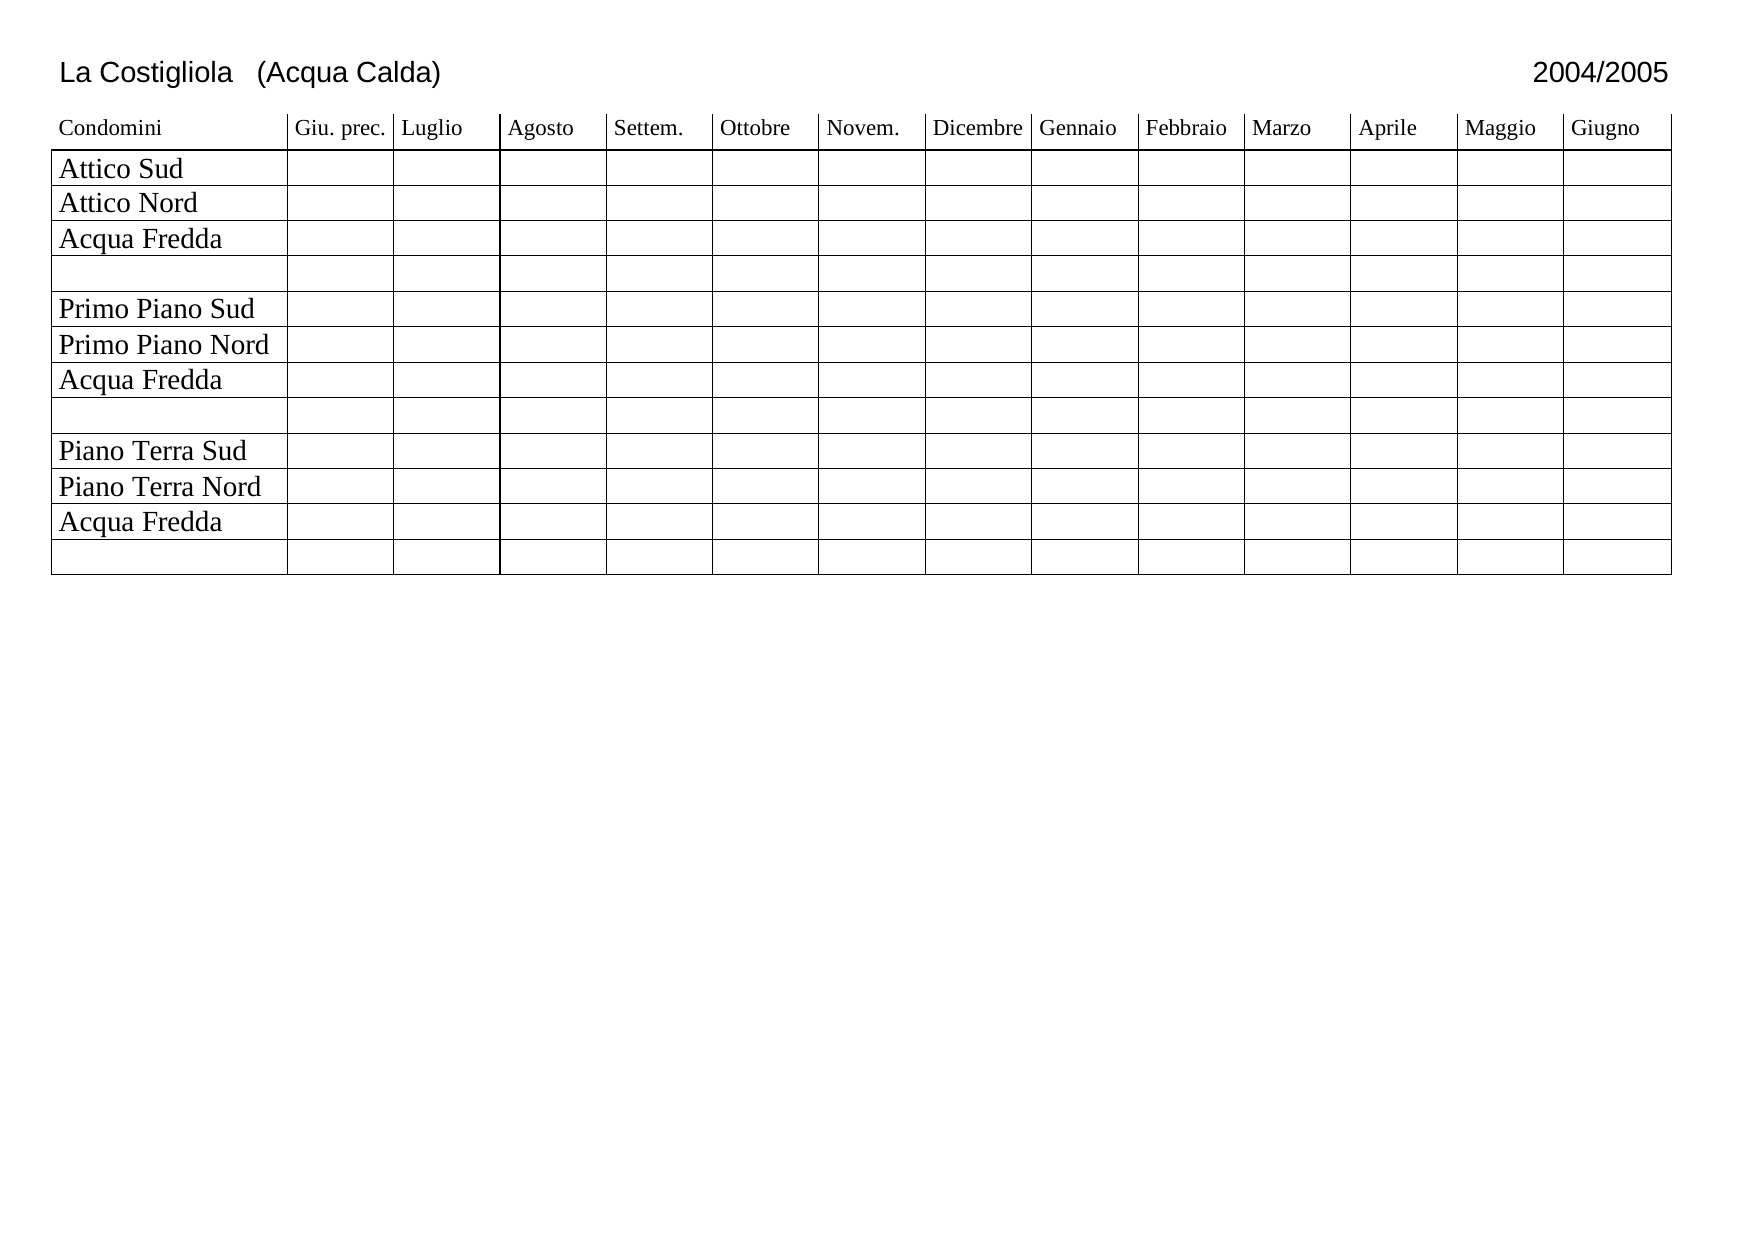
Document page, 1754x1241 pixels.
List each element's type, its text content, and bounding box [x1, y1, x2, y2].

table_cell [1139, 363, 1244, 397]
table_cell [501, 256, 606, 291]
table_cell [501, 398, 606, 432]
table_cell [288, 398, 393, 432]
table_cell [1139, 292, 1244, 326]
table_cell [288, 256, 393, 291]
table_cell [1564, 469, 1671, 503]
table_cell [1032, 363, 1138, 397]
table_cell Attico Sud [52, 151, 287, 184]
table_cell [501, 151, 606, 184]
table_cell [607, 327, 712, 362]
table_cell [713, 469, 818, 503]
table_cell [1351, 221, 1457, 255]
table_cell [1351, 504, 1457, 539]
table_cell [1351, 434, 1457, 468]
table_cell [819, 363, 925, 397]
table_cell [501, 186, 606, 220]
table_cell [1351, 469, 1457, 503]
table_cell [52, 398, 287, 432]
table_cell [288, 221, 393, 255]
table_cell Acqua Fredda [52, 363, 287, 397]
table_cell [1245, 186, 1350, 220]
table_cell [501, 504, 606, 539]
table_cell [1564, 256, 1671, 291]
table_cell [607, 398, 712, 432]
table_cell [1458, 540, 1563, 574]
table_cell [288, 186, 393, 220]
table_cell [607, 540, 712, 574]
table_cell [713, 363, 818, 397]
table_cell [926, 434, 1031, 468]
table_cell [1351, 540, 1457, 574]
table_cell [926, 327, 1031, 362]
table_cell [1139, 327, 1244, 362]
table_cell [1245, 151, 1350, 184]
table_cell [1032, 327, 1138, 362]
table_cell [1245, 469, 1350, 503]
table_cell [819, 186, 925, 220]
table_cell [926, 151, 1031, 184]
table_cell [1245, 540, 1350, 574]
table_cell [819, 540, 925, 574]
table_cell [819, 398, 925, 432]
table_cell [1564, 540, 1671, 574]
table_cell Piano Terra Nord [52, 469, 287, 503]
table_cell [607, 504, 712, 539]
table_cell [1351, 151, 1457, 184]
table_header Febbraio [1139, 114, 1244, 149]
table_cell [1351, 256, 1457, 291]
table_cell [713, 186, 818, 220]
table_cell [1139, 469, 1244, 503]
table_cell [1032, 540, 1138, 574]
table_cell [394, 186, 499, 220]
table_cell [1032, 151, 1138, 184]
table_cell [1139, 221, 1244, 255]
table_cell [713, 256, 818, 291]
table_cell [1351, 292, 1457, 326]
table_cell [288, 363, 393, 397]
table_cell [1351, 398, 1457, 432]
table_cell [1032, 186, 1138, 220]
table_header Dicembre [926, 114, 1031, 149]
table_cell [607, 256, 712, 291]
table_cell [1564, 292, 1671, 326]
table_cell [819, 434, 925, 468]
table_cell [1351, 327, 1457, 362]
table_cell [1139, 256, 1244, 291]
table_cell Piano Terra Sud [52, 434, 287, 468]
table_cell [1245, 256, 1350, 291]
table_cell [501, 469, 606, 503]
table_cell [1245, 398, 1350, 432]
table_cell [926, 186, 1031, 220]
table_cell [1564, 186, 1671, 220]
table_cell [1564, 363, 1671, 397]
table_cell Primo Piano Nord [52, 327, 287, 362]
table_cell [607, 221, 712, 255]
table_cell [394, 221, 499, 255]
table_cell [926, 469, 1031, 503]
table_cell [607, 186, 712, 220]
table_header Giu. prec. [288, 114, 393, 149]
table_cell [1458, 327, 1563, 362]
table_cell [288, 469, 393, 503]
table_cell [819, 256, 925, 291]
table_cell [1032, 398, 1138, 432]
table_cell [819, 151, 925, 184]
table_cell [607, 363, 712, 397]
table_cell [1458, 398, 1563, 432]
table_header Novem. [819, 114, 925, 149]
table_cell [1458, 504, 1563, 539]
table_cell [1139, 398, 1244, 432]
table_cell [607, 469, 712, 503]
table_cell [926, 504, 1031, 539]
table_cell [713, 504, 818, 539]
table_cell [1458, 256, 1563, 291]
table_header Marzo [1245, 114, 1350, 149]
table_cell [713, 540, 818, 574]
table_cell [607, 151, 712, 184]
table_cell [1458, 434, 1563, 468]
table_cell [713, 398, 818, 432]
table_header Aprile [1351, 114, 1457, 149]
table_cell Acqua Fredda [52, 504, 287, 539]
table_cell [288, 540, 393, 574]
table_cell [1032, 221, 1138, 255]
table_cell [926, 363, 1031, 397]
table_cell [1458, 151, 1563, 184]
table_cell [394, 504, 499, 539]
table_cell [1245, 292, 1350, 326]
table_cell [607, 292, 712, 326]
table_cell [1564, 504, 1671, 539]
table_cell [1564, 151, 1671, 184]
table_cell [926, 540, 1031, 574]
table_cell [1139, 186, 1244, 220]
table_cell [819, 469, 925, 503]
table_cell [713, 151, 818, 184]
table_cell [501, 540, 606, 574]
table_cell [713, 292, 818, 326]
table_header Condomini [51, 114, 287, 149]
table_cell [819, 504, 925, 539]
table_cell [819, 221, 925, 255]
table_cell [394, 256, 499, 291]
table_cell [1245, 363, 1350, 397]
table_cell [394, 434, 499, 468]
table_cell [1564, 327, 1671, 362]
table_cell [1458, 186, 1563, 220]
table_cell [394, 151, 499, 184]
table_cell [501, 363, 606, 397]
table_cell [1032, 256, 1138, 291]
table_cell Primo Piano Sud [52, 292, 287, 326]
table_cell [288, 292, 393, 326]
table_cell [1245, 434, 1350, 468]
table_cell [501, 221, 606, 255]
table_cell [1139, 504, 1244, 539]
table_cell [1458, 469, 1563, 503]
table_cell [1351, 186, 1457, 220]
table_cell [394, 327, 499, 362]
table_cell [1458, 363, 1563, 397]
table_cell Acqua Fredda [52, 221, 287, 255]
table_cell [926, 256, 1031, 291]
table_cell [926, 221, 1031, 255]
table_cell [819, 327, 925, 362]
table_cell [1139, 540, 1244, 574]
table_cell [501, 434, 606, 468]
table_cell [52, 540, 287, 574]
table_cell [1032, 434, 1138, 468]
table_cell [394, 363, 499, 397]
table_cell [1032, 469, 1138, 503]
table_cell [1458, 292, 1563, 326]
table_cell [1245, 504, 1350, 539]
table_cell [1245, 327, 1350, 362]
table_cell [394, 469, 499, 503]
table_cell [1564, 398, 1671, 432]
table_header Gennaio [1032, 114, 1138, 149]
table_cell Attico Nord [52, 186, 287, 220]
table_header Ottobre [713, 114, 818, 149]
table_cell [1139, 434, 1244, 468]
table_cell [1564, 434, 1671, 468]
subtitle La Costigliola (Acqua Calda) 2004/2005 [59, 55, 1695, 88]
table_header Giugno [1564, 114, 1671, 149]
table_cell [1458, 221, 1563, 255]
table_cell [1139, 151, 1244, 184]
table_header Maggio [1458, 114, 1563, 149]
table_cell [926, 398, 1031, 432]
table_cell [394, 398, 499, 432]
table_header Agosto [501, 114, 606, 149]
table_cell [607, 434, 712, 468]
table_cell [501, 327, 606, 362]
table_cell [1245, 221, 1350, 255]
table_cell [288, 327, 393, 362]
table_header Luglio [394, 114, 499, 149]
table_cell [1032, 504, 1138, 539]
table_cell [394, 292, 499, 326]
table_cell [713, 327, 818, 362]
table_cell [713, 434, 818, 468]
table_cell [926, 292, 1031, 326]
table_cell [288, 434, 393, 468]
table_cell [1351, 363, 1457, 397]
table_cell [713, 221, 818, 255]
table_cell [394, 540, 499, 574]
table_cell [52, 256, 287, 291]
table_cell [288, 151, 393, 184]
table_cell [288, 504, 393, 539]
table_cell [1564, 221, 1671, 255]
table_header Settem. [607, 114, 712, 149]
table_cell [501, 292, 606, 326]
table_cell [819, 292, 925, 326]
table_cell [1032, 292, 1138, 326]
